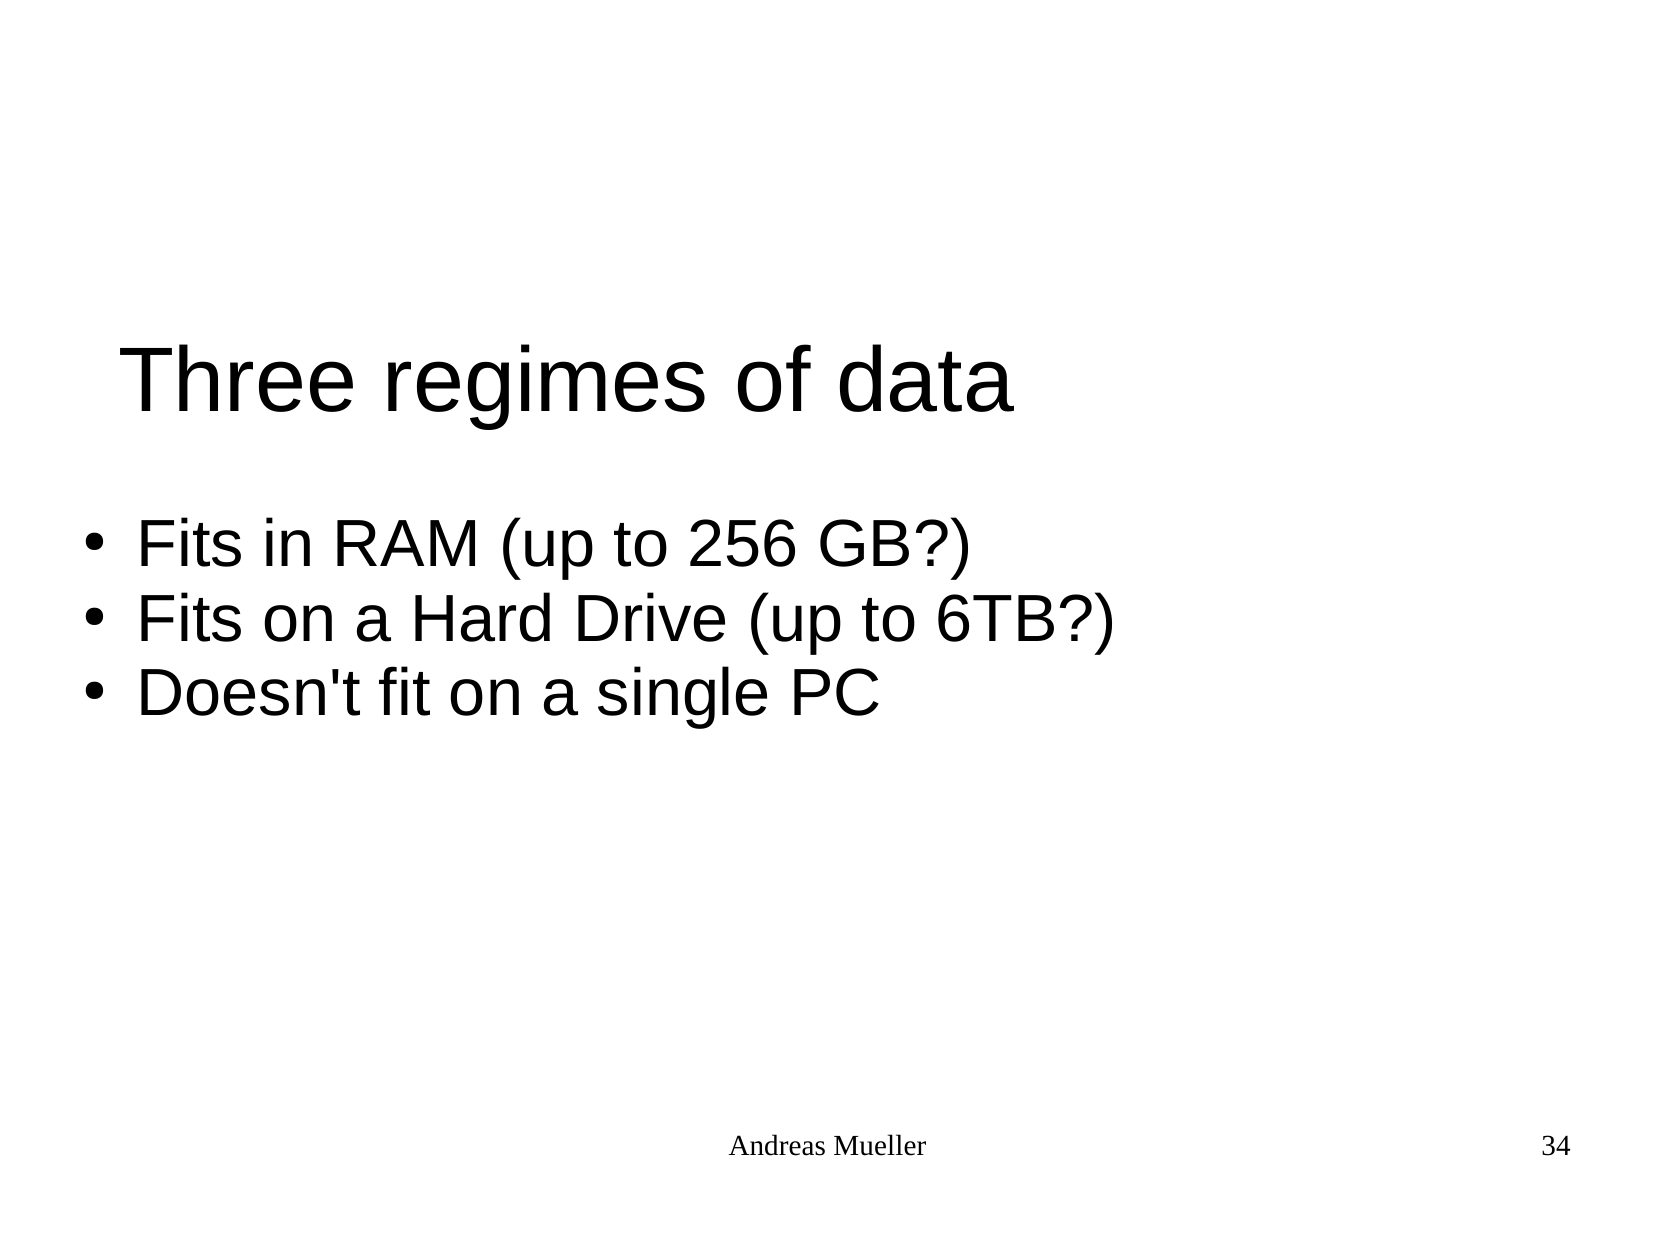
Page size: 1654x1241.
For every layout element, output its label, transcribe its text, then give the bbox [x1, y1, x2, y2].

subtitle Three regimes of data Fits in RAM (up to 256 GB?) Fits on a Hard Drive (up to 6TB?) Doesn't fit on a single PC [82, 49, 1606, 1010]
